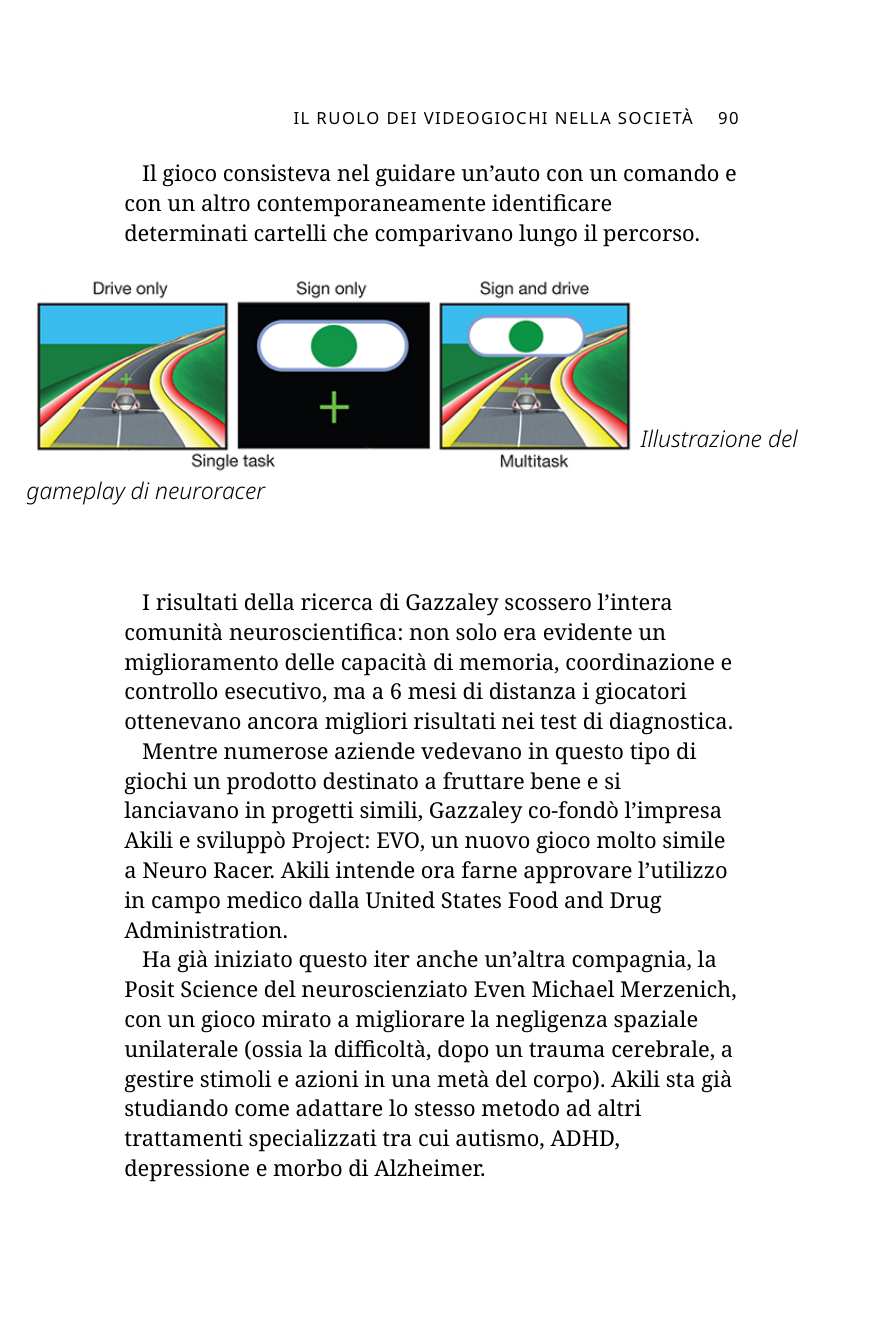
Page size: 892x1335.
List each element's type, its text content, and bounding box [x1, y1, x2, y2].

text Il gioco consisteva nel guidare un’auto con un comando e con un altro contemporaneamente identificare determinati cartelli che comparivano lungo il percorso. [124, 158, 738, 248]
text I risultati della ricerca di Gazzaley scossero l’intera comunità neuroscientifica: non solo era evidente un miglioramento delle capacità di memoria, coordinazione e controllo esecutivo, ma a 6 mesi di distanza i giocatori ottenevano ancora migliori risultati nei test di diagnostica. [124, 587, 738, 736]
text Mentre numerose aziende vedevano in questo tipo di giochi un prodotto destinato a fruttare bene e si lanciavano in progetti simili, Gazzaley co-fondò l’impresa Akili e sviluppò Project: EVO, un nuovo gioco molto simile a Neuro Racer. Akili intende ora farne approvare l’utilizzo in campo medico dalla United States Food and Drug Administration. [124, 736, 738, 944]
text [26, 506, 892, 587]
text [124, 248, 738, 263]
picture [26, 276, 641, 475]
text Ha già iniziato questo iter anche un’altra compagnia, la Posit Science del neuroscienziato Even Michael Merzenich, con un gioco mirato a migliorare la negligenza spaziale unilaterale (ossia la difficoltà, dopo un trauma cerebrale, a gestire stimoli e azioni in una metà del corpo). Akili sta già studiando come adattare lo stesso metodo ad altri trattamenti specializzati tra cui autismo, ADHD, depressione e morbo di Alzheimer. [124, 944, 738, 1183]
text Illustrazione del gameplay di neuroracer [26, 475, 892, 506]
text [26, 263, 892, 276]
